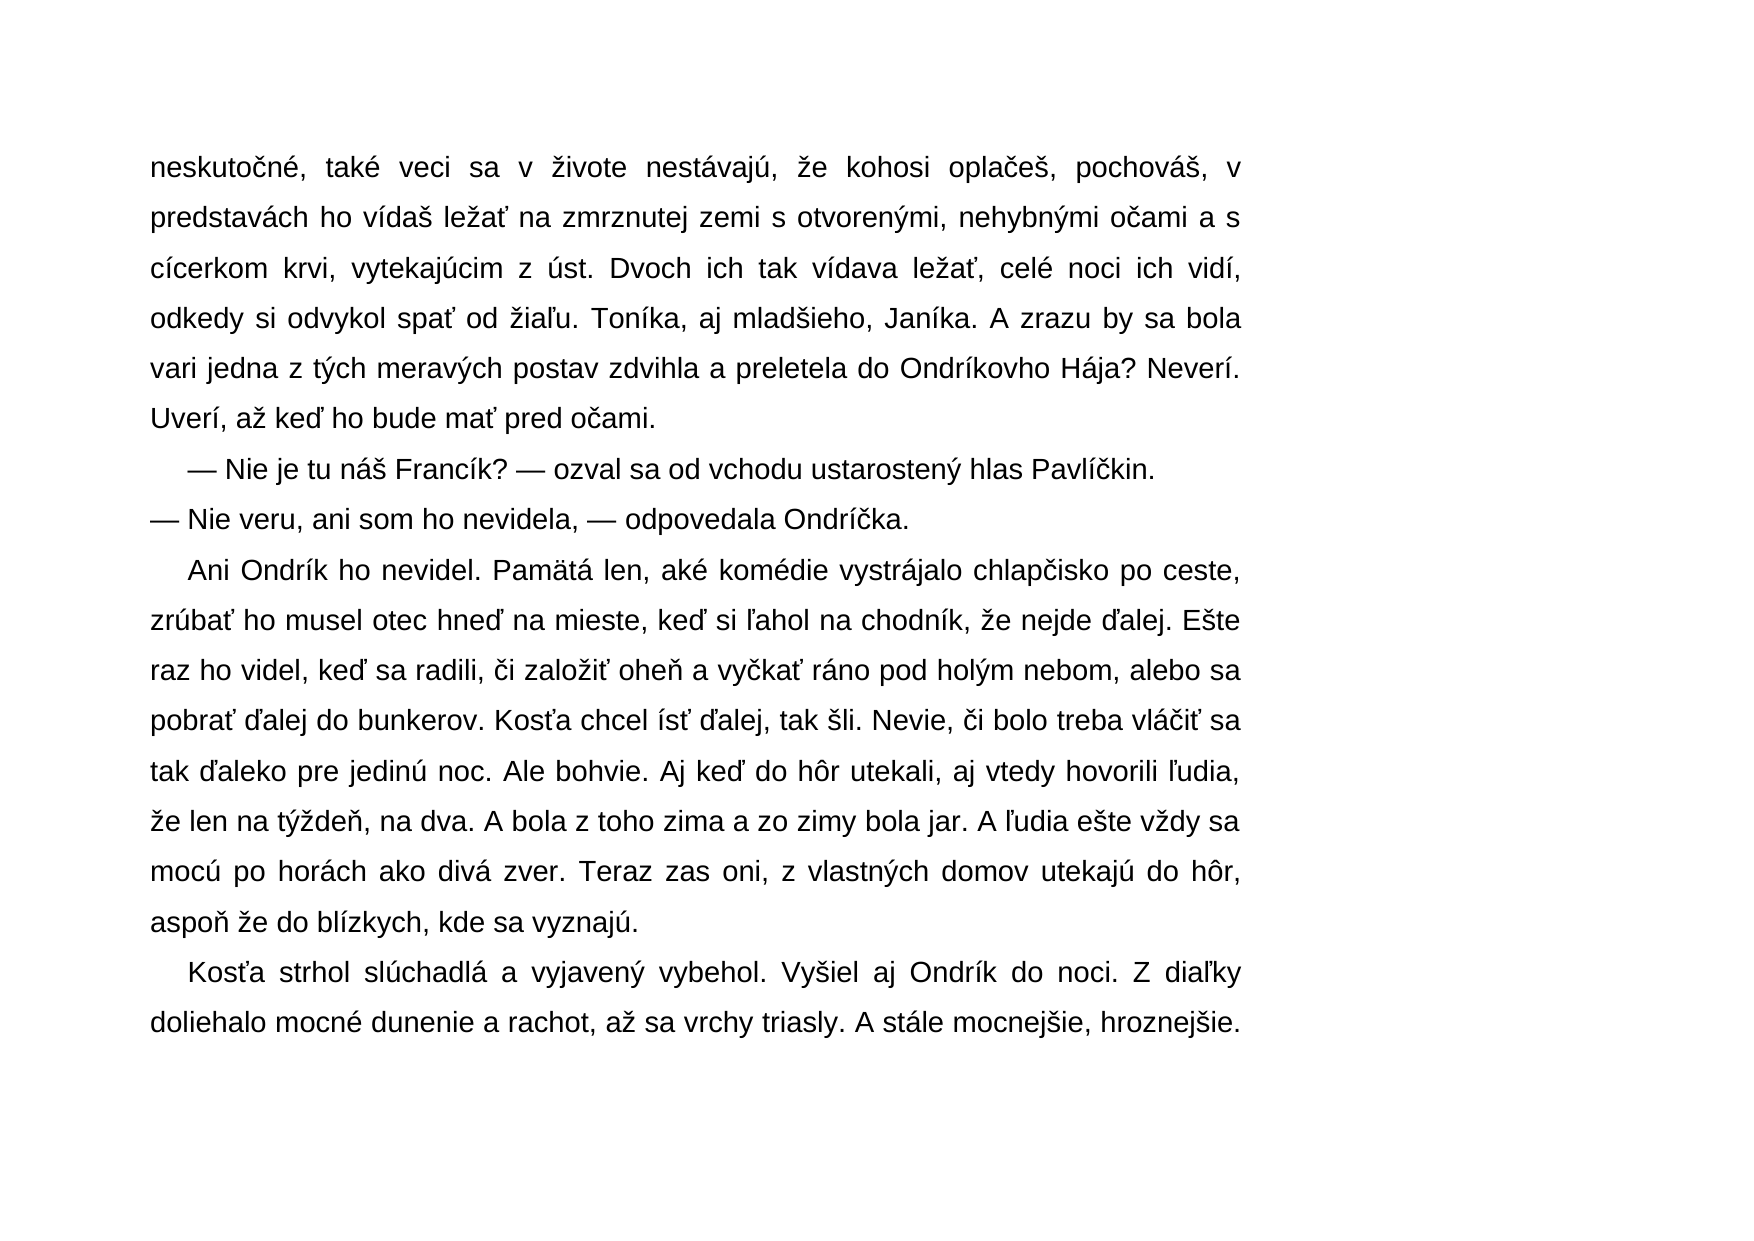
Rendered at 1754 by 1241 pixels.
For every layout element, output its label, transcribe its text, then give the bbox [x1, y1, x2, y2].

text neskutočné, také veci sa v živote nestávajú, že kohosi oplačeš, pochováš, v predstavách ho vídaš ležať na zmrznutej zemi s otvorenými, nehybnými očami a s cícerkom krvi, vytekajúcim z úst. Dvoch ich tak vídava ležať, celé noci ich vidí, odkedy si odvykol spať od žiaľu. Toníka, aj mladšieho, Janíka. A zrazu by sa bola vari jedna z tých meravých postav zdvihla a preletela do Ondríkovho Hája? Neverí. Uverí, až keď ho bude mať pred očami. [150, 150, 1243, 435]
text — Nie je tu náš Francík? — ozval sa od vchodu ustarostený hlas Pavlíčkin. [150, 452, 1243, 485]
text — Nie veru, ani som ho nevidela, — odpovedala Ondríčka. [150, 502, 1243, 536]
text Ani Ondrík ho nevidel. Pamätá len, aké komédie vystrájalo chlapčisko po ceste, zrúbať ho musel otec hneď na mieste, keď si ľahol na chodník, že nejde ďalej. Ešte raz ho videl, keď sa radili, či založiť oheň a vyčkať ráno pod holým nebom, alebo sa pobrať ďalej do bunkerov. Kosťa chcel ísť ďalej, tak šli. Nevie, či bolo treba vláčiť sa tak ďaleko pre jedinú noc. Ale bohvie. Aj keď do hôr utekali, aj vtedy hovorili ľudia, že len na týždeň, na dva. A bola z toho zima a zo zimy bola jar. A ľudia ešte vždy sa mocú po horách ako divá zver. Teraz zas oni, z vlastných domov utekajú do hôr, aspoň že do blízkych, kde sa vyznajú. [150, 552, 1243, 938]
text Kosťa strhol slúchadlá a vyjavený vybehol. Vyšiel aj Ondrík do noci. Z diaľky doliehalo mocné dunenie a rachot, až sa vrchy triasly. A stále mocnejšie, hroznejšie. [150, 955, 1243, 1039]
